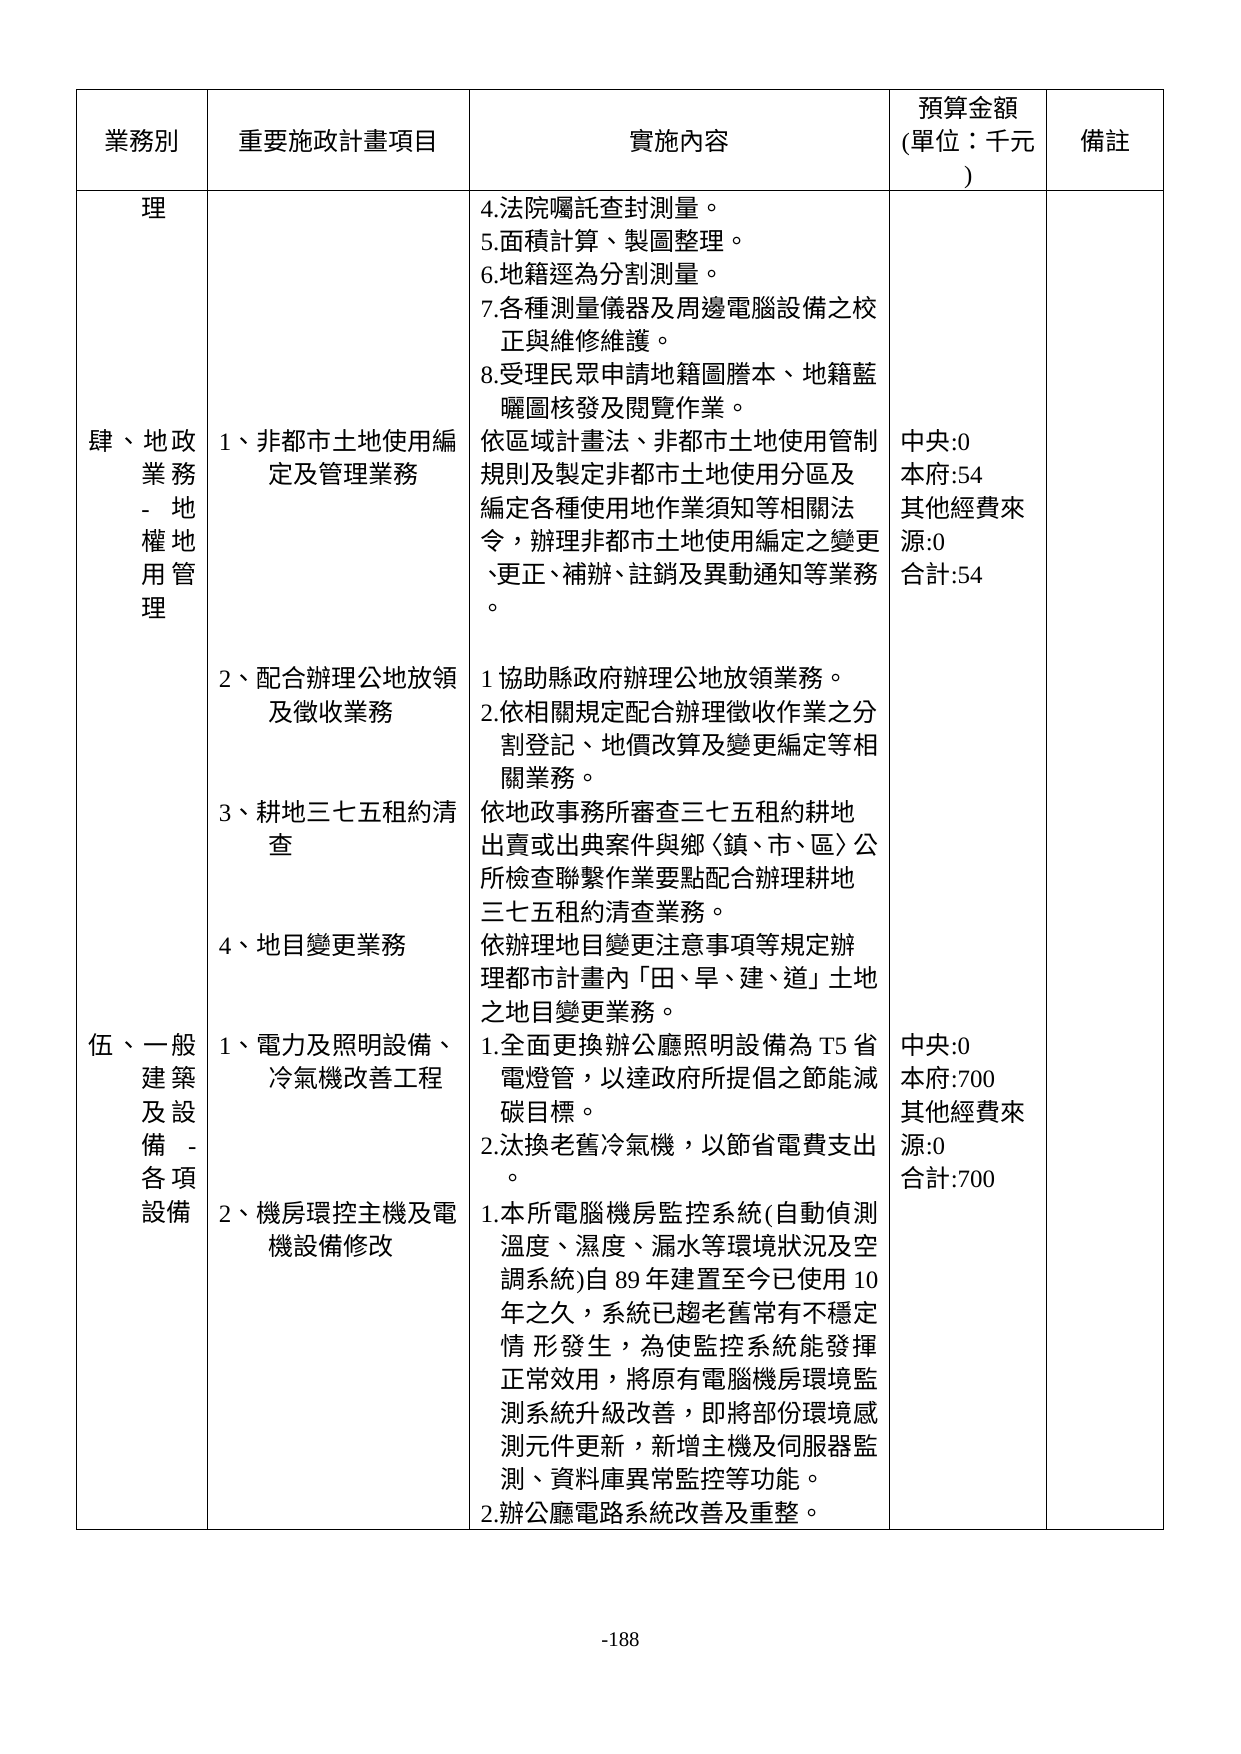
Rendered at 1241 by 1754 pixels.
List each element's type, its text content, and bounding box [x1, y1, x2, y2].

table_cell [1047, 1195, 1163, 1529]
table_header 業務別 [77, 90, 207, 190]
table_cell 機房環控主機及電機設備修改 [208, 1195, 469, 1529]
table_cell 配合辦理公地放領及徵收業務 [208, 661, 469, 794]
table_cell 理 [77, 191, 207, 424]
table_cell [77, 928, 207, 1028]
table_cell [890, 661, 1046, 794]
table_cell 電力及照明設備、冷氣機改善工程 [208, 1028, 469, 1194]
table_cell [1047, 928, 1163, 1028]
table_cell 1.全面更換辦公廳照明設備為T5省電燈管，以達政府所提倡之節能減碳目標。 2.汰換老舊冷氣機，以節省電費支出。 [470, 1028, 889, 1194]
table_cell 1協助縣政府辦理公地放領業務。 2.依相關規定配合辦理徵收作業之分割登記、地價改算及變更編定等相關業務。 [470, 661, 889, 794]
table_cell [890, 928, 1046, 1028]
table_cell [1047, 1028, 1163, 1194]
table_cell [77, 661, 207, 794]
table_header 預算金額 (單位：千元) [890, 90, 1046, 190]
table_cell [1047, 661, 1163, 794]
table_header 備註 [1047, 90, 1163, 190]
table_cell 耕地三七五租約清查 [208, 795, 469, 928]
table_cell 非都市土地使用編定及管理業務 [208, 424, 469, 661]
table_cell [1047, 191, 1163, 424]
table_cell [1047, 795, 1163, 928]
table_header 重要施政計畫項目 [208, 90, 469, 190]
table_cell 伍、一般建築及設備-各項設備 [77, 1028, 207, 1529]
table_cell 4.法院囑託查封測量。 5.面積計算、製圖整理。 6.地籍逕為分割測量。 7.各種測量儀器及周邊電腦設備之校正與維修維護。 8.受理民眾申請地籍圖謄本、地籍藍曬圖核發及閱覽作業。 [470, 191, 889, 424]
table_cell 依地政事務所審查三七五租約耕地出賣或出典案件與鄉〈鎮、市、區〉公所檢查聯繫作業要點配合辦理耕地三七五租約清查業務。 [470, 795, 889, 928]
table_cell 中央:0 本府:700 其他經費來源:0 合計:700 [890, 1028, 1046, 1194]
table_cell 依辦理地目變更注意事項等規定辦理都市計畫內「田、旱、建、道」土地之地目變更業務。 [470, 928, 889, 1028]
table_cell 地目變更業務 [208, 928, 469, 1028]
table_cell [890, 795, 1046, 928]
table_cell [77, 795, 207, 928]
table_cell [890, 191, 1046, 424]
table_cell [1047, 424, 1163, 661]
table_header 實施內容 [470, 90, 889, 190]
table_cell 依區域計畫法、非都市土地使用管制規則及製定非都市土地使用分區及編定各種使用地作業須知等相關法令，辦理非都市土地使用編定之變更、更正、補辦、註銷及異動通知等業務。 [470, 424, 889, 661]
table_cell 肆、地政業務-地權地用管理 [77, 424, 207, 661]
table_cell [890, 1195, 1046, 1529]
table_cell 1.本所電腦機房監控系統(自動偵測溫度、濕度、漏水等環境狀況及空調系統)自89年建置至今已使用10年之久，系統已趨老舊常有不穩定情 形發生，為使監控系統能發揮正常效用，將原有電腦機房環境監測系統升級改善，即將部份環境感測元件更新，新增主機及伺服器監測、資料庫異常監控等功能。 2.辦公廳電路系統改善及重整。 [470, 1195, 889, 1529]
table_cell [208, 191, 469, 424]
table_cell 中央:0 本府:54 其他經費來源:0 合計:54 [890, 424, 1046, 661]
